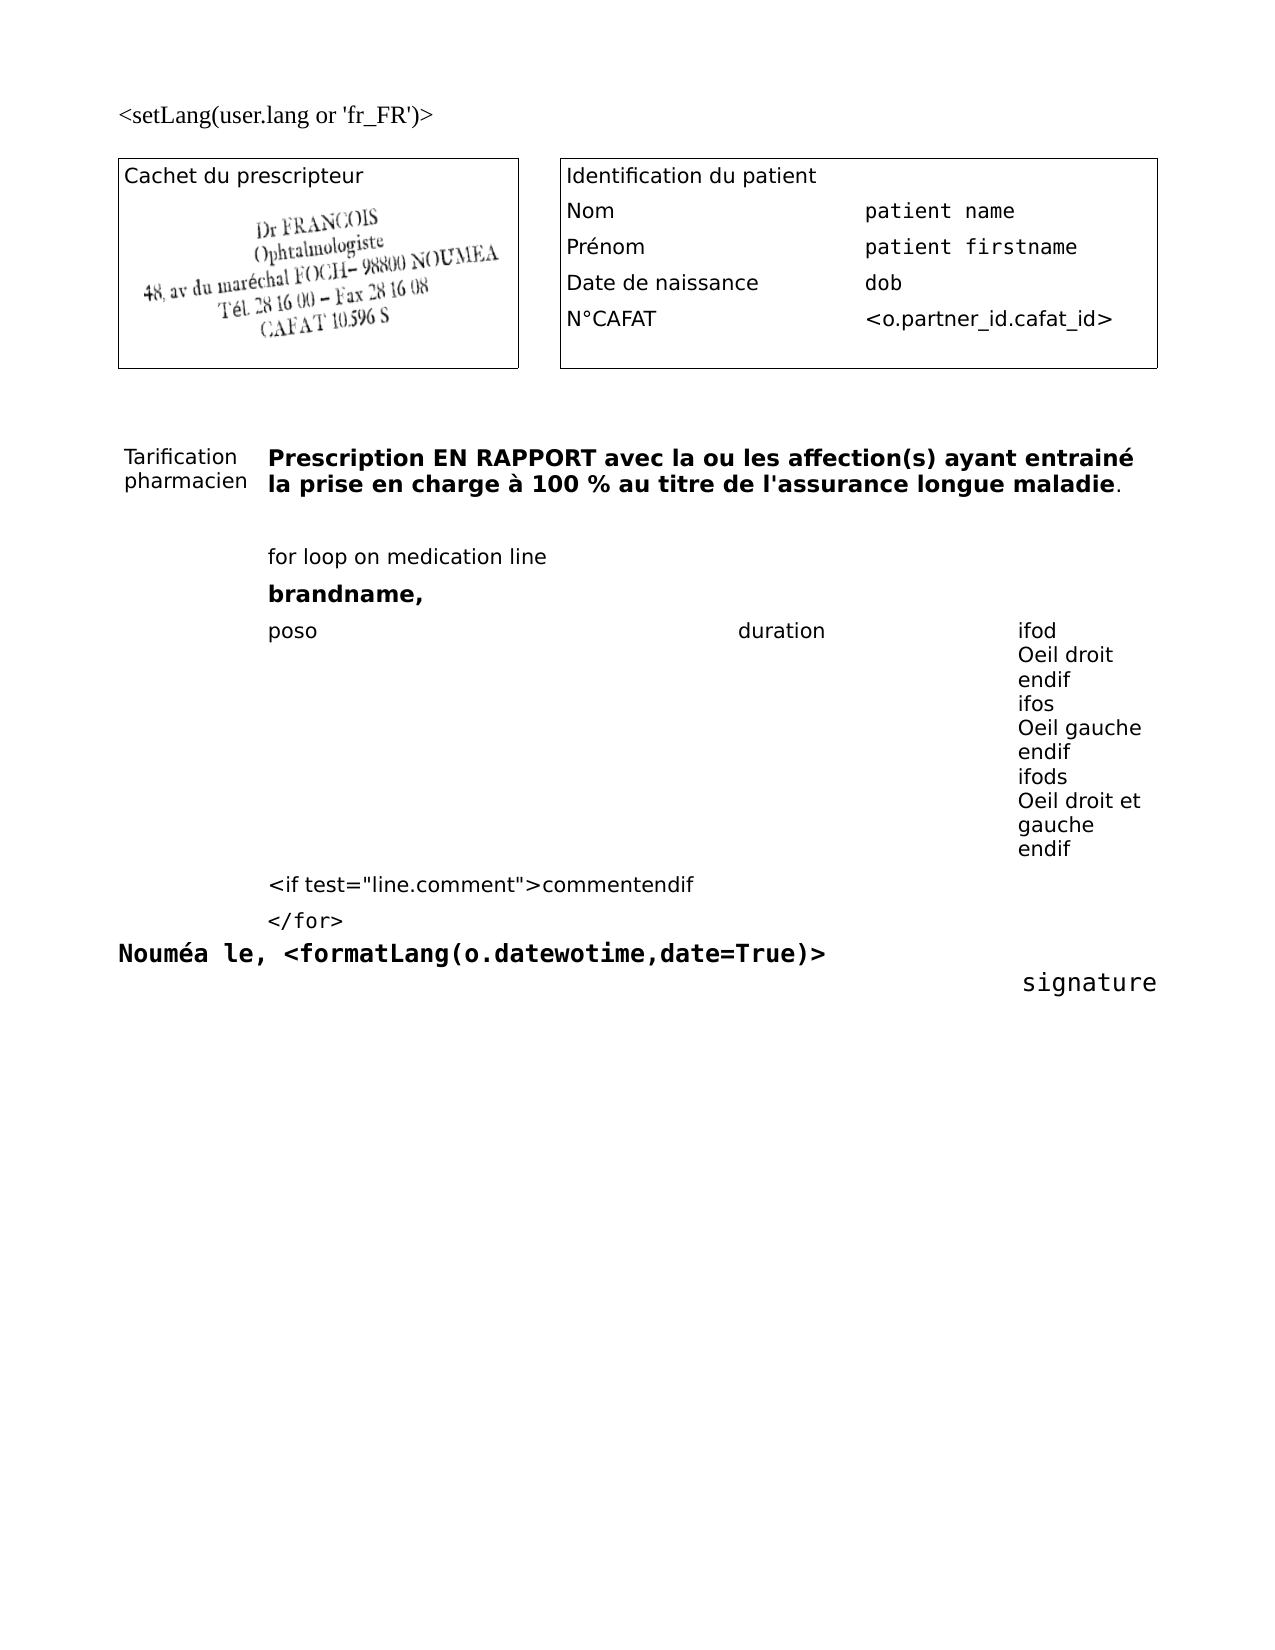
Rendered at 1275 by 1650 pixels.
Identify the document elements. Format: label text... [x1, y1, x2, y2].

table_cell [118, 613, 262, 867]
table_cell Date de naissance [561, 265, 859, 301]
table_cell [118, 540, 262, 575]
table_cell [118, 575, 262, 613]
table_header [859, 159, 1157, 194]
table_cell [1012, 868, 1157, 903]
table_cell dob [859, 265, 1157, 301]
table_cell [884, 903, 1157, 939]
table_cell for loop on medication line [262, 540, 884, 575]
table_cell [884, 540, 1012, 575]
table_cell [119, 194, 518, 368]
table_header Identification du patient [561, 159, 859, 194]
text Nouméa le, <formatLang(o.datewotime,date=True)> [118, 939, 1157, 968]
table_cell [732, 868, 1012, 903]
table_cell [118, 868, 262, 903]
table_cell duration [732, 613, 1012, 867]
table_cell [262, 504, 884, 539]
table_header Prescription EN RAPPORT avec la ou les affection(s) ayant entrainé la prise en charge à 100 % au titre de l'assurance longue maladie. [262, 439, 1157, 504]
text signature [118, 968, 1157, 997]
table_cell Nom [561, 194, 859, 229]
table_cell brandname, [262, 575, 1157, 613]
table_cell Prénom [561, 229, 859, 265]
table_header Tarification pharmacien [118, 439, 262, 504]
table_cell [118, 504, 262, 539]
table_header [519, 158, 560, 368]
text <setLang(user.lang or 'fr_FR')> [118, 100, 1157, 129]
table_cell <o.partner_id.cafat_id> [859, 301, 1157, 368]
table_cell N°CAFAT [561, 301, 859, 368]
picture [143, 208, 499, 338]
table_cell [884, 504, 1012, 539]
table_cell [1012, 540, 1157, 575]
table_cell </for> [262, 903, 884, 939]
table_cell [1012, 504, 1157, 539]
table_cell patient firstname [859, 229, 1157, 265]
table_header Cachet du prescripteur [119, 159, 518, 194]
table_cell ifod Oeil droit endif ifos Oeil gauche endif ifods Oeil droit et gauche endif [1012, 613, 1157, 867]
table_cell [118, 903, 262, 939]
table_cell patient name [859, 194, 1157, 229]
table_cell <if test="line.comment">commentendif [262, 868, 732, 903]
table_cell poso [262, 613, 732, 867]
